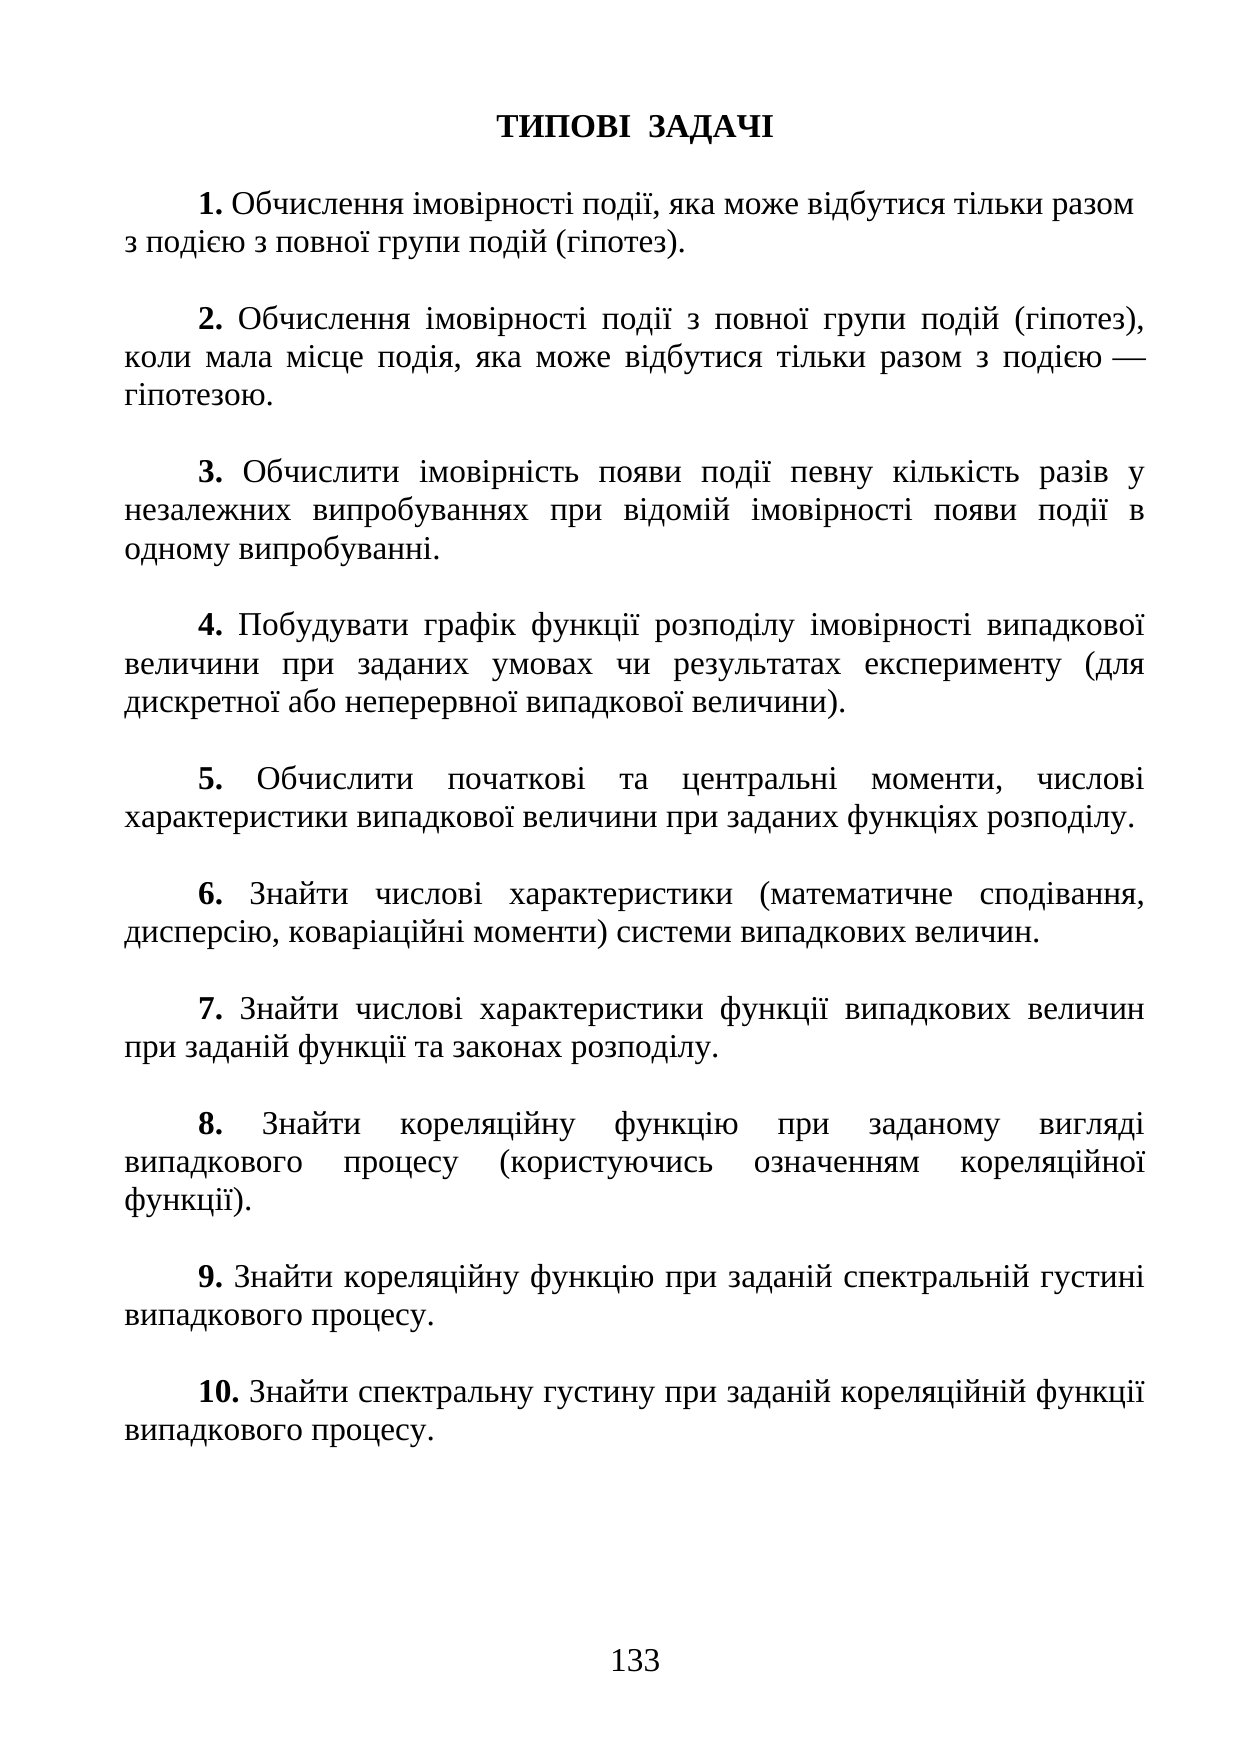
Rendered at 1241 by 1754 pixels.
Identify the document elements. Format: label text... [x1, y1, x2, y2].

text 7. Знайти числовi характеристики функцiї випадкових величин при заданiй функцiї та законах розподiлу. [124, 988, 1146, 1065]
text 4. Побудувати графiк функцiї розподiлу iмовiрностi випадкової величини при заданих умовах чи результатах експерименту (для дискретної або неперервної випадкової величини). [124, 605, 1146, 720]
text 8. Знайти кореляцiйну функцiю при заданому виглядi випадкового процесу (користуючись означенням кореляцiйної функцiї). [124, 1103, 1146, 1218]
text 1. Обчислення iмовiрностi подiї, яка може вiдбутися тiльки разом з подiєю з повної групи подiй (гiпотез). [124, 183, 1146, 260]
text 2. Обчислення iмовiрностi подiї з повної групи подiй (гiпотез), коли мала мiсце подiя, яка може вiдбутися тiльки разом з подiєю — гiпотезою. [124, 298, 1146, 413]
text 9. Знайти кореляцiйну функцiю при заданiй спектральнiй густинi випадкового процесу. [124, 1256, 1146, 1333]
text 5. Обчислити початковi та центральнi моменти, числовi характеристики випадкової величини при заданих функцiях розподiлу. [124, 758, 1146, 835]
text 10. Знайти спектральну густину при заданiй кореляцiйнiй функцiї випадкового процесу. [124, 1371, 1146, 1448]
text 6. Знайти числовi характеристики (математичне сподiвання, дисперсiю, коварiацiйнi моменти) системи випадкових величин. [124, 873, 1146, 950]
text 3. Обчислити iмовiрнiсть появи подiї певну кiлькiсть разiв у незалежних випробуваннях при вiдомiй iмовiрностi появи подiї в одному випробуваннi. [124, 451, 1146, 566]
text ТИПОВI ЗАДАЧI [124, 106, 1146, 145]
